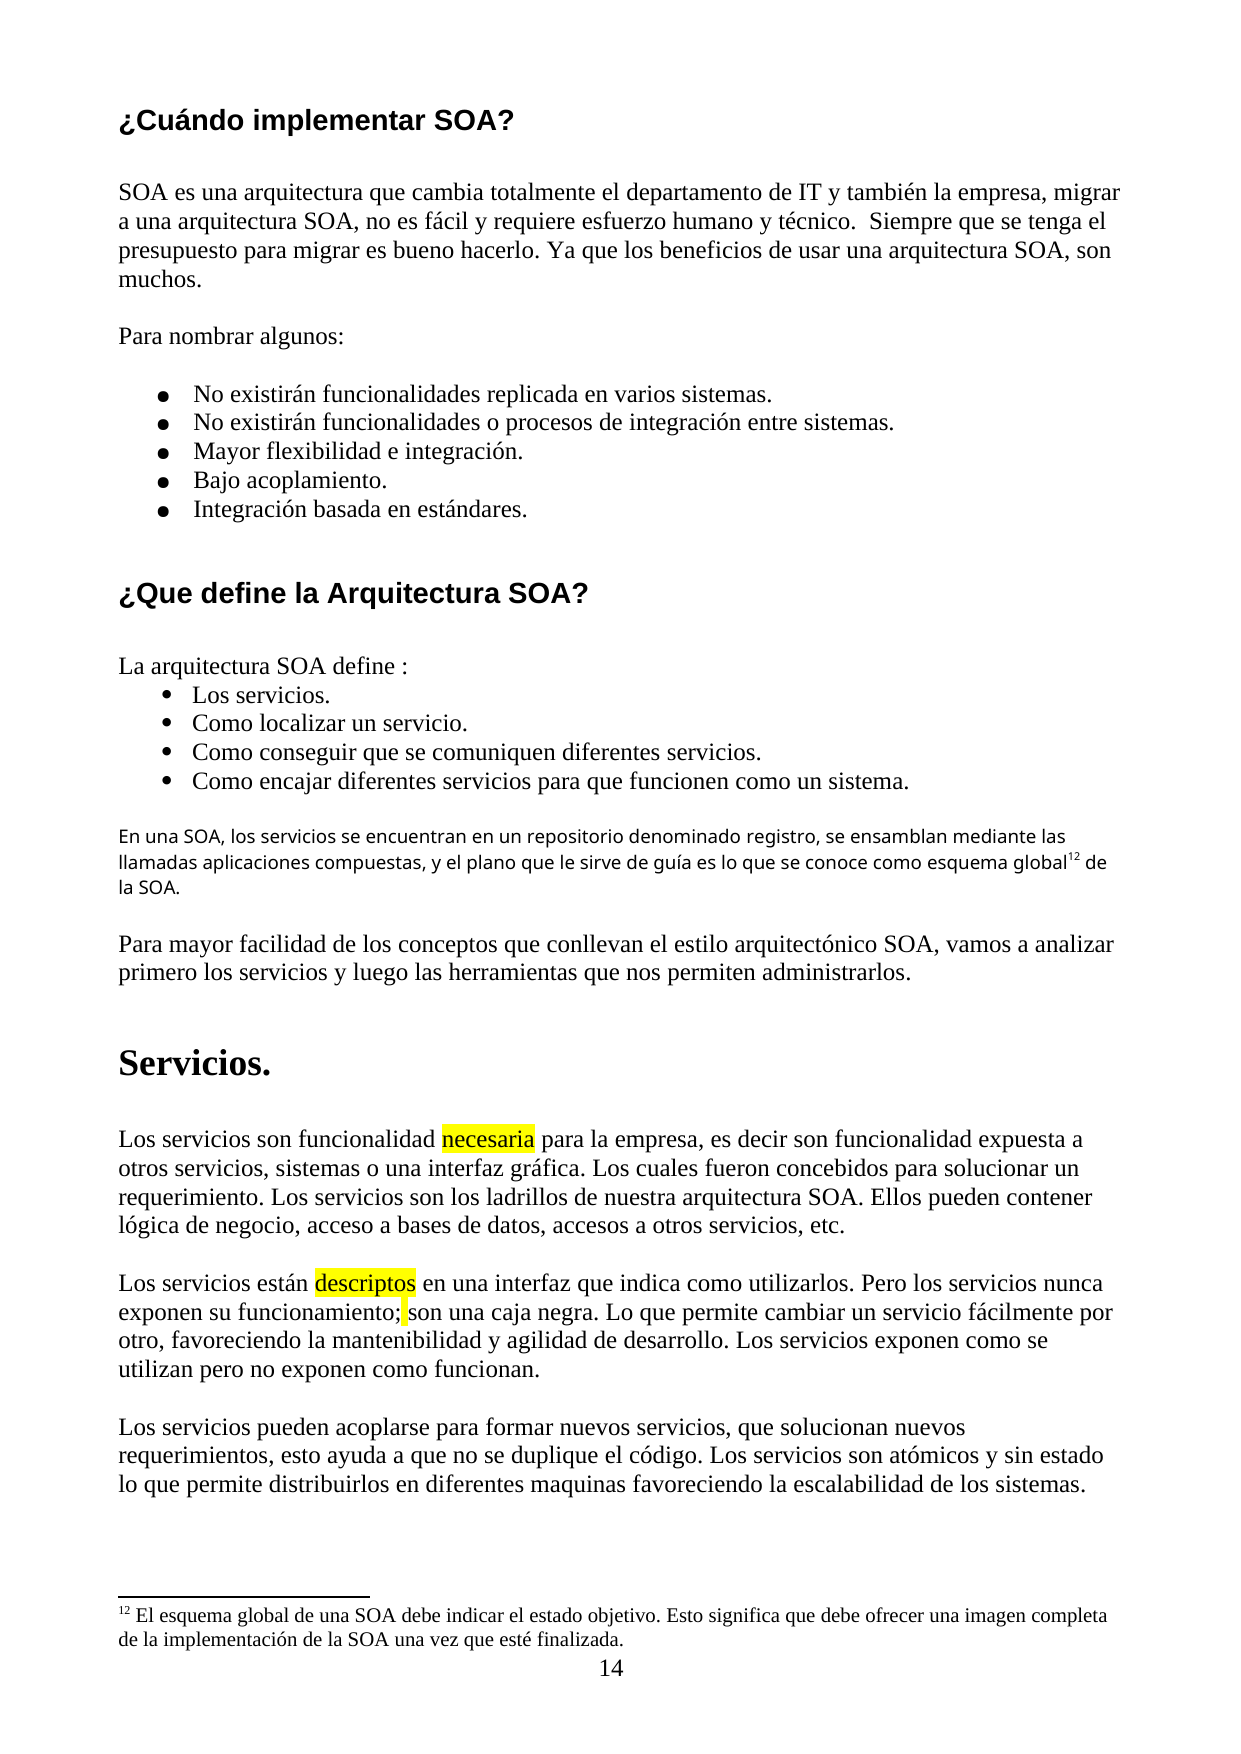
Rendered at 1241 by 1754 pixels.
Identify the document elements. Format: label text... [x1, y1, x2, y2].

text SOA es una arquitectura que cambia totalmente el departamento de IT y también la empresa, migrar a una arquitectura SOA, no es fácil y requiere esfuerzo humano y técnico. Siempre que se tenga el presupuesto para migrar es bueno hacerlo. Ya que los beneficios de usar una arquitectura SOA, son muchos. [118, 177, 1122, 292]
list Mayor flexibilidad e integración. [156, 436, 1122, 465]
text La arquitectura SOA define : [118, 651, 1122, 680]
list Como encajar diferentes servicios para que funcionen como un sistema. [162, 766, 1122, 795]
list Como localizar un servicio. [162, 708, 1122, 737]
list Los servicios. [162, 680, 1122, 708]
list Bajo acoplamiento. [156, 465, 1122, 494]
text Los servicios pueden acoplarse para formar nuevos servicios, que solucionan nuevos requerimientos, esto ayuda a que no se duplique el código. Los servicios son atómicos y sin estado lo que permite distribuirlos en diferentes maquinas favoreciendo la escalabilidad de los sistemas. [118, 1412, 1122, 1498]
subtitle Servicios. [118, 1040, 1122, 1083]
list Integración basada en estándares. [156, 494, 1122, 522]
text Para mayor facilidad de los conceptos que conllevan el estilo arquitectónico SOA, vamos a analizar primero los servicios y luego las herramientas que nos permiten administrarlos. [118, 929, 1122, 986]
text Los servicios están descriptos en una interfaz que indica como utilizarlos. Pero los servicios nunca exponen su funcionamiento; son una caja negra. Lo que permite cambiar un servicio fácilmente por otro, favoreciendo la mantenibilidad y agilidad de desarrollo. Los servicios exponen como se utilizan pero no exponen como funcionan. [118, 1268, 1122, 1383]
list No existirán funcionalidades replicada en varios sistemas. [156, 379, 1122, 407]
list No existirán funcionalidades o procesos de integración entre sistemas. [156, 407, 1122, 436]
subtitle ¿Cuándo implementar SOA? [118, 103, 1122, 136]
text Los servicios son funcionalidad necesaria para la empresa, es decir son funcionalidad expuesta a otros servicios, sistemas o una interfaz gráfica. Los cuales fueron concebidos para solucionar un requerimiento. Los servicios son los ladrillos de nuestra arquitectura SOA. Ellos pueden contener lógica de negocio, acceso a bases de datos, accesos a otros servicios, etc. [118, 1124, 1122, 1239]
text Para nombrar algunos: [118, 321, 1122, 350]
text El esquema global de una SOA debe indicar el estado objetivo. Esto significa que debe ofrecer una imagen completa de la implementación de la SOA una vez que esté finalizada. [118, 1603, 1122, 1651]
text En una SOA, los servicios se encuentran en un repositorio denominado registro, se ensamblan mediante las llamadas aplicaciones compuestas, y el plano que le sirve de guía es lo que se conoce como esquema global de la SOA. [118, 823, 1122, 900]
subtitle ¿Que define la Arquitectura SOA? [118, 576, 1122, 610]
list Como conseguir que se comuniquen diferentes servicios. [162, 737, 1122, 766]
